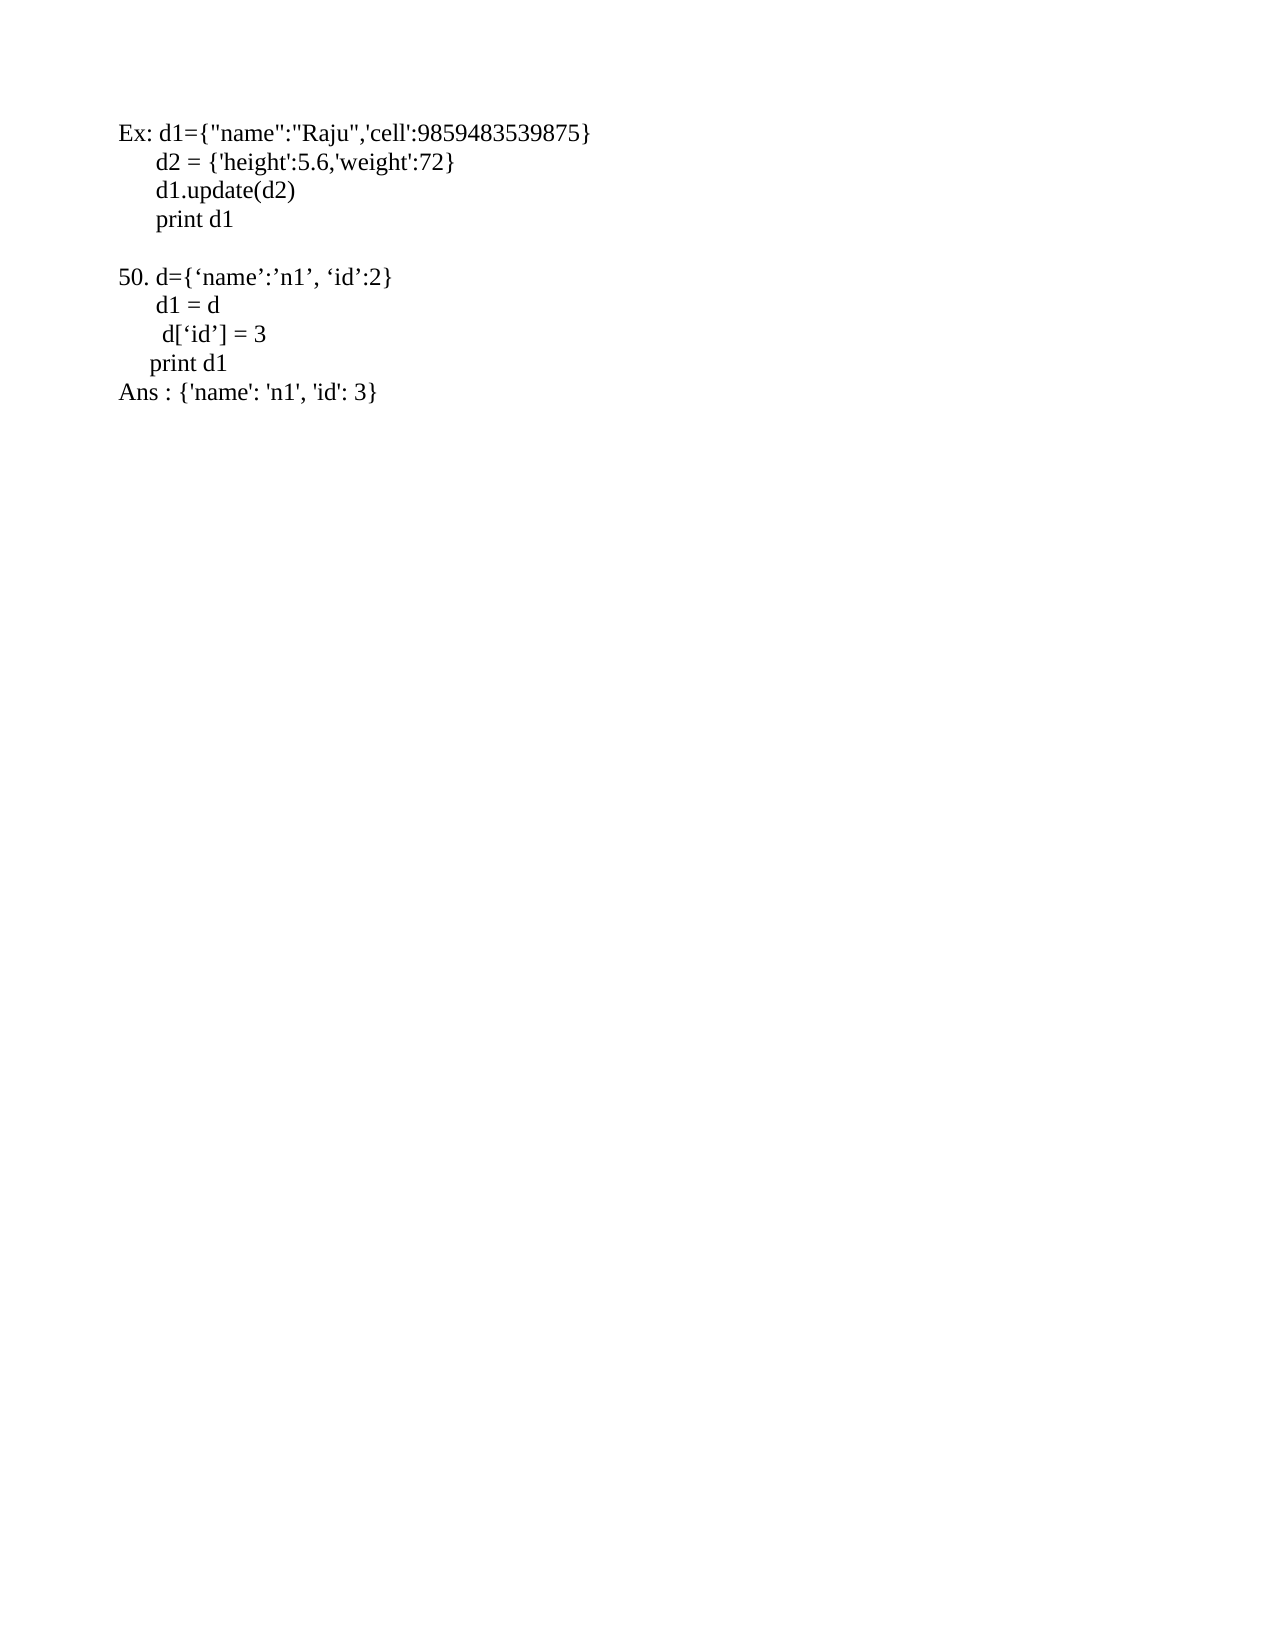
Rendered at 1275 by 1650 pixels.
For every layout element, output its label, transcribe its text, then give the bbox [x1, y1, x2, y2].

text print d1 [118, 348, 1157, 377]
text 50. d={‘name’:’n1’, ‘id’:2} [118, 262, 1157, 291]
text d1.update(d2) [118, 176, 1157, 204]
text Ans : {'name': 'n1', 'id': 3} [118, 377, 1157, 406]
text d[‘id’] = 3 [118, 319, 1157, 348]
text print d1 [118, 204, 1157, 233]
text d1 = d [118, 291, 1157, 319]
text Ex: d1={"name":"Raju",'cell':9859483539875} [118, 118, 1157, 147]
text d2 = {'height':5.6,'weight':72} [118, 147, 1157, 176]
